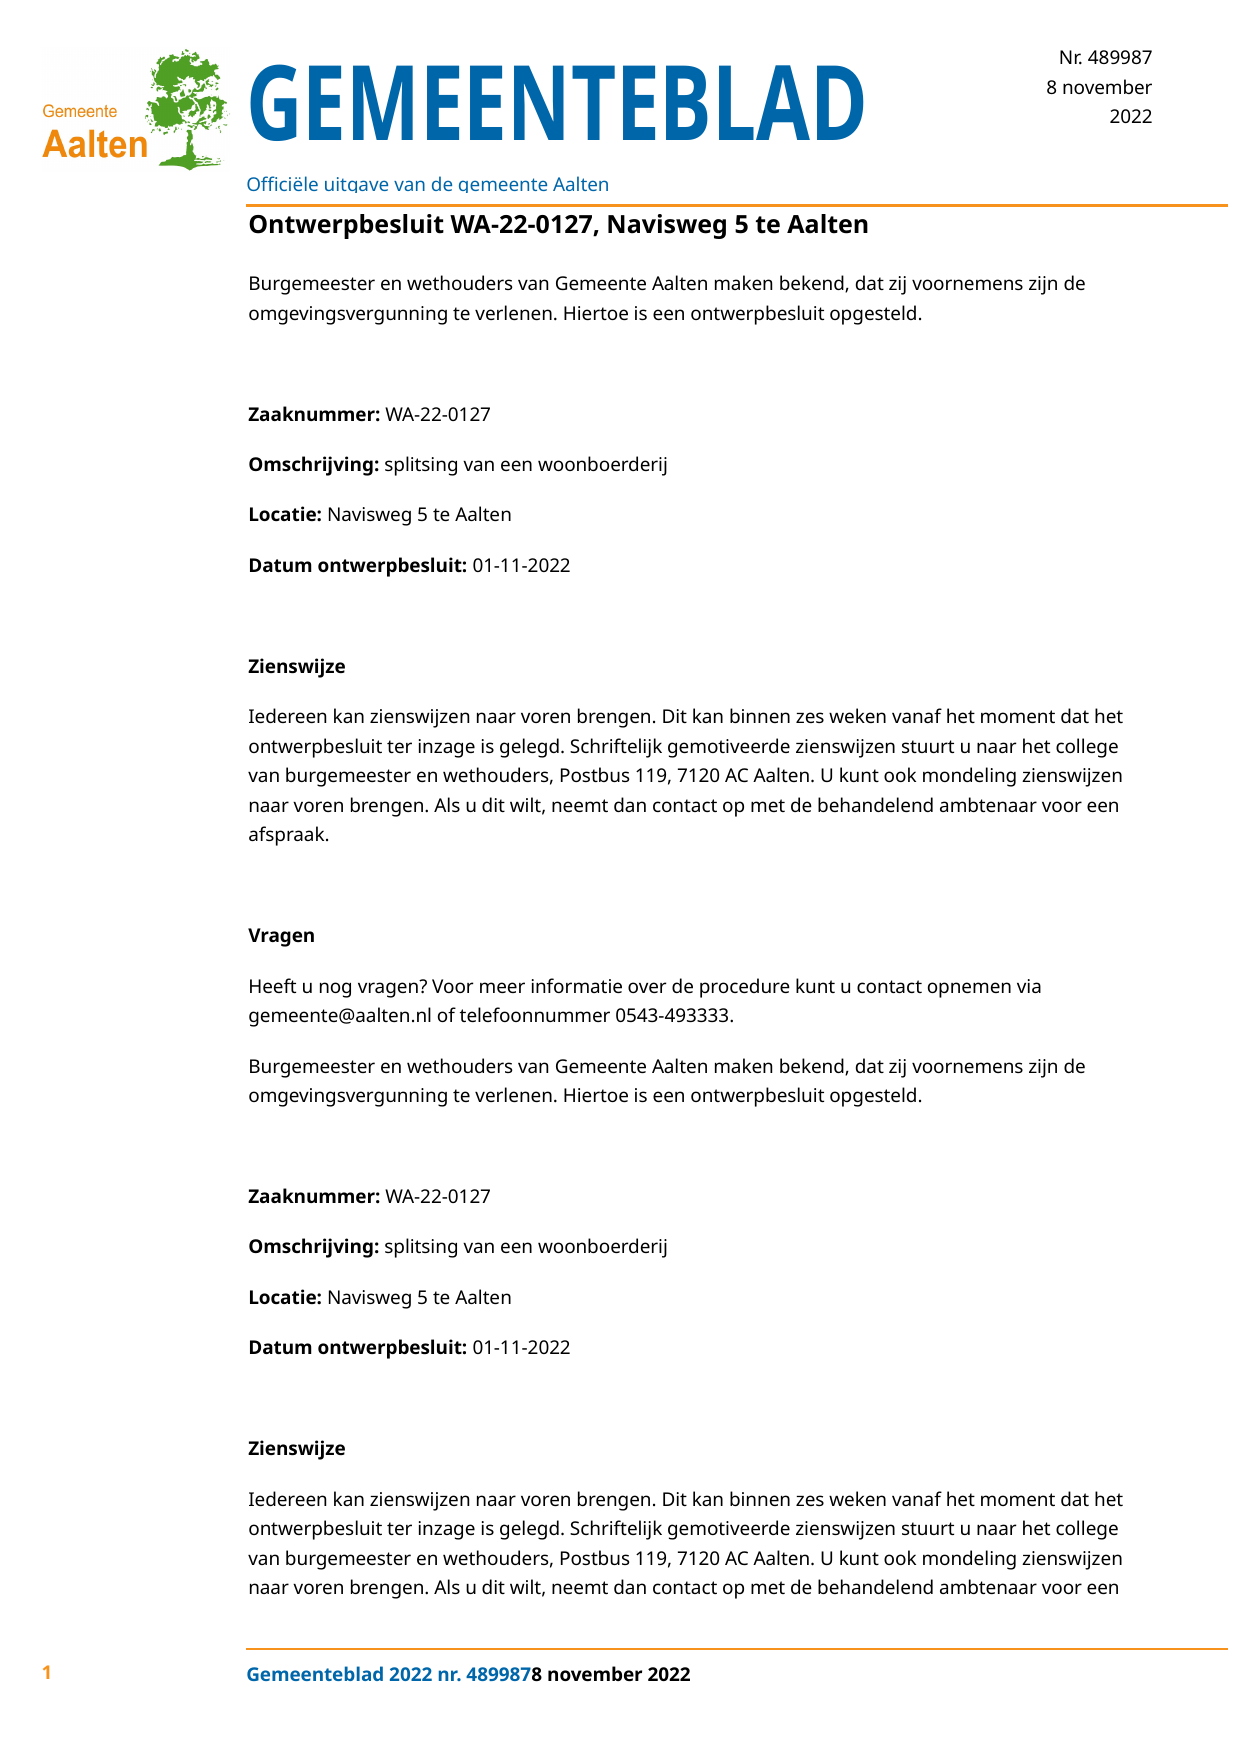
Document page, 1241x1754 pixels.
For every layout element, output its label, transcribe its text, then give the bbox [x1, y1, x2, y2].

text Zienswijze [248, 1435, 1152, 1461]
text Burgemeester en wethouders van Gemeente Aalten maken bekend, dat zij voornemens zijn de omgevingsvergunning te verlenen. Hiertoe is een ontwerpbesluit opgesteld. [248, 270, 1152, 326]
text Locatie: Navisweg 5 te Aalten [248, 1284, 1152, 1310]
text Iedereen kan zienswijzen naar voren brengen. Dit kan binnen zes weken vanaf het moment dat het ontwerpbesluit ter inzage is gelegd. Schriftelijk gemotiveerde zienswijzen stuurt u naar het college van burgemeester en wethouders, Postbus 119, 7120 AC Aalten. U kunt ook mondeling zienswijzen naar voren brengen. Als u dit wilt, neemt dan contact op met de behandelend ambtenaar voor een [248, 1486, 1152, 1600]
text Locatie: Navisweg 5 te Aalten [248, 502, 1152, 527]
text Datum ontwerpbesluit: 01-11-2022 [248, 552, 1152, 578]
text Zienswijze [248, 653, 1152, 678]
text Vragen [248, 922, 1152, 948]
text Heeft u nog vragen? Voor meer informatie over de procedure kunt u contact opnemen via gemeente@aalten.nl of telefoonnummer 0543-493333. [248, 973, 1152, 1028]
picture [41, 47, 231, 172]
text Ontwerpbesluit WA-22-0127, Navisweg 5 te Aalten [248, 207, 1152, 241]
text Zaaknummer: WA-22-0127 [248, 401, 1152, 426]
text Omschrijving: splitsing van een woonboerderij [248, 451, 1152, 477]
text Burgemeester en wethouders van Gemeente Aalten maken bekend, dat zij voornemens zijn de omgevingsvergunning te verlenen. Hiertoe is een ontwerpbesluit opgesteld. [248, 1053, 1152, 1108]
text Datum ontwerpbesluit: 01-11-2022 [248, 1334, 1152, 1360]
text Omschrijving: splitsing van een woonboerderij [248, 1234, 1152, 1259]
text Iedereen kan zienswijzen naar voren brengen. Dit kan binnen zes weken vanaf het moment dat het ontwerpbesluit ter inzage is gelegd. Schriftelijk gemotiveerde zienswijzen stuurt u naar het college van burgemeester en wethouders, Postbus 119, 7120 AC Aalten. U kunt ook mondeling zienswijzen naar voren brengen. Als u dit wilt, neemt dan contact op met de behandelend ambtenaar voor een afspraak. [248, 703, 1152, 847]
text Zaaknummer: WA-22-0127 [248, 1183, 1152, 1209]
